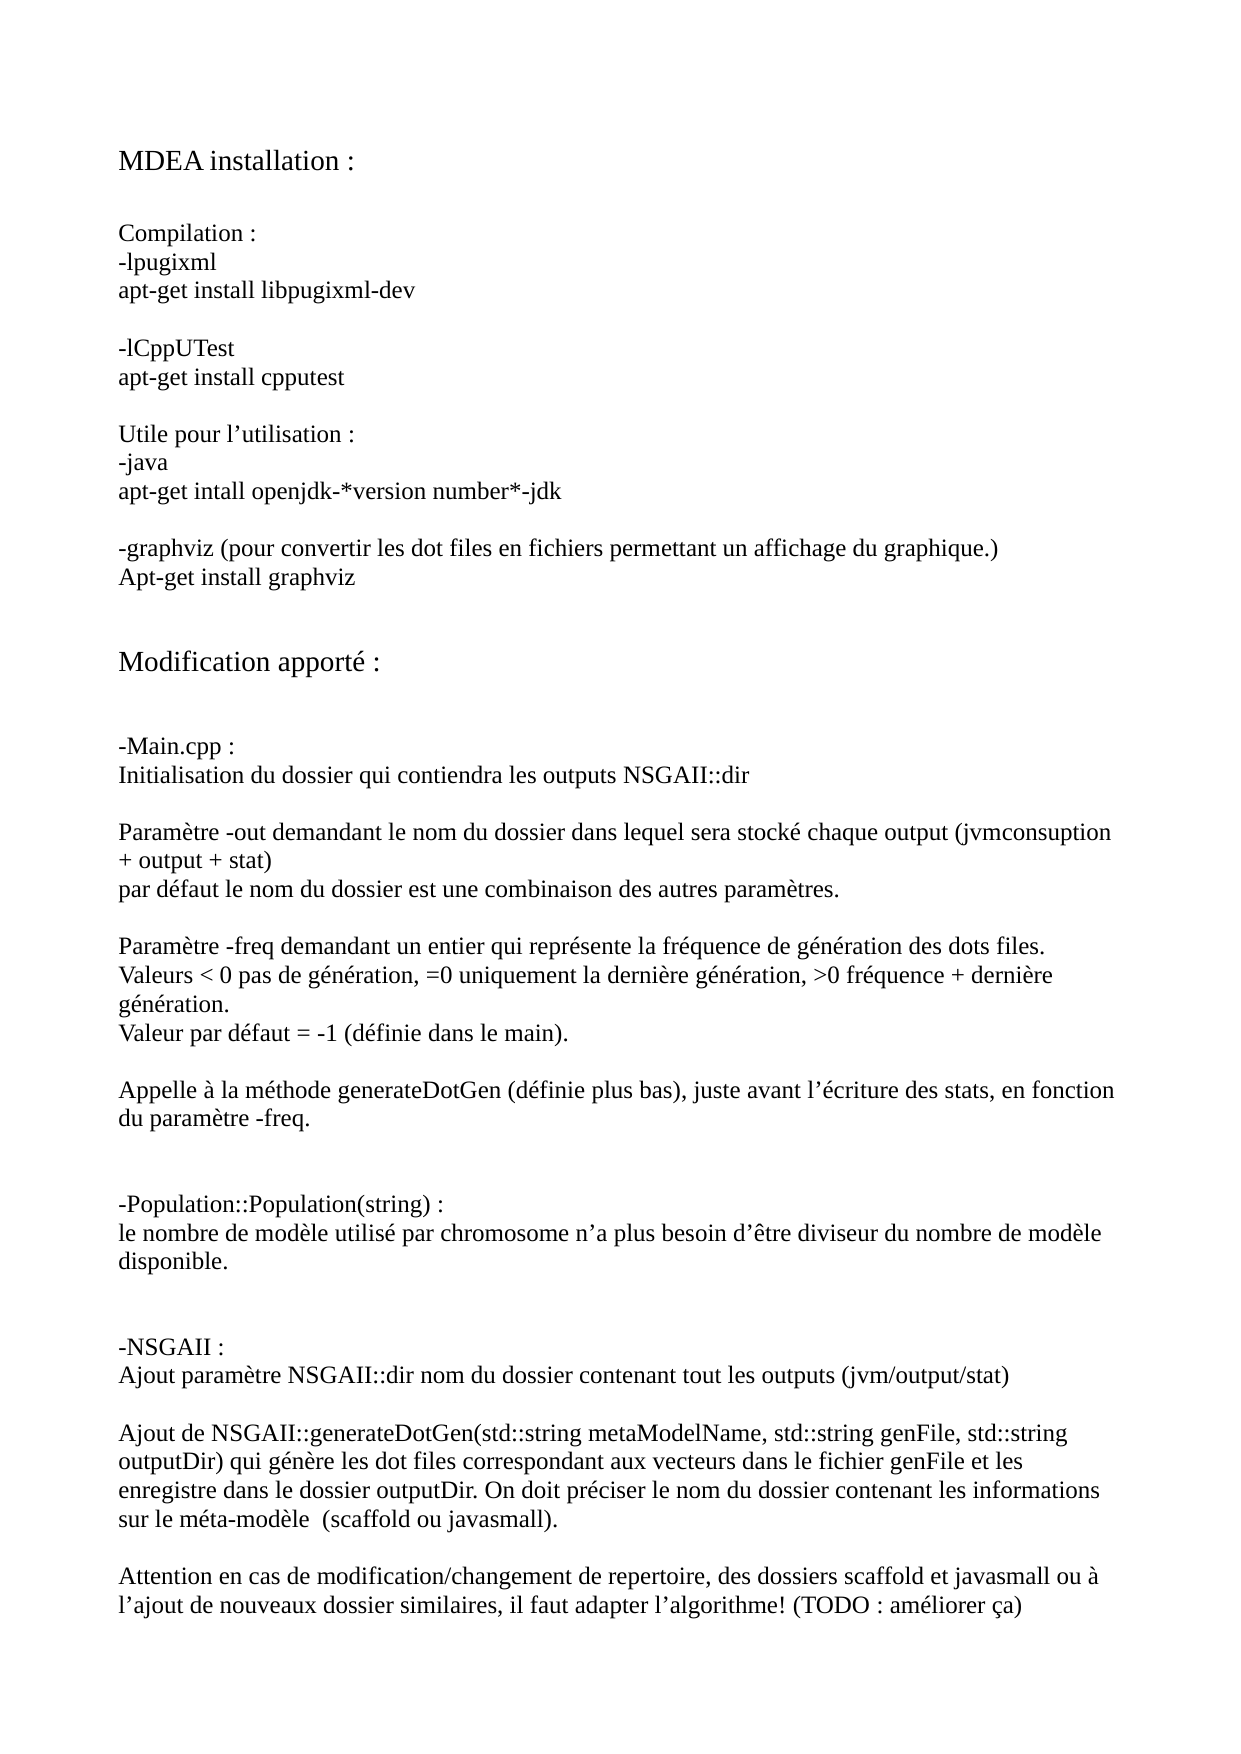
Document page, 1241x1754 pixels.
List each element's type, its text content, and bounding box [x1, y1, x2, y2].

text apt-get install libpugixml-dev [118, 275, 1122, 304]
text Paramètre -freq demandant un entier qui représente la fréquence de génération des dots files. [118, 931, 1122, 960]
text apt-get intall openjdk-*version number*-jdk [118, 476, 1122, 505]
text Paramètre -out demandant le nom du dossier dans lequel sera stocké chaque output (jvmconsuption + output + stat) [118, 817, 1122, 874]
text Appelle à la méthode generateDotGen (définie plus bas), juste avant l’écriture des stats, en fonction du paramètre -freq. [118, 1075, 1122, 1132]
text Initialisation du dossier qui contiendra les outputs NSGAII::dir [118, 760, 1122, 788]
text Utile pour l’utilisation : [118, 419, 1122, 447]
text Ajout de NSGAII::generateDotGen(std::string metaModelName, std::string genFile, std::string outputDir) qui génère les dot files correspondant aux vecteurs dans le fichier genFile et les enregistre dans le dossier outputDir. On doit préciser le nom du dossier contenant les informations sur le méta-modèle (scaffold ou javasmall). [118, 1418, 1122, 1533]
text -lpugixml [118, 247, 1122, 275]
text -graphviz (pour convertir les dot files en fichiers permettant un affichage du graphique.) [118, 533, 1122, 562]
text Apt-get install graphviz [118, 562, 1122, 591]
text le nombre de modèle utilisé par chromosome n’a plus besoin d’être diviseur du nombre de modèle disponible. [118, 1218, 1122, 1275]
text Valeurs < 0 pas de génération, =0 uniquement la dernière génération, >0 fréquence + dernière génération. [118, 960, 1122, 1018]
text -java [118, 447, 1122, 476]
text Ajout paramètre NSGAII::dir nom du dossier contenant tout les outputs (jvm/output/stat) [118, 1361, 1122, 1389]
text -lCppUTest [118, 333, 1122, 362]
subtitle Modification apporté : [118, 644, 1122, 678]
text apt-get install cpputest [118, 362, 1122, 390]
subtitle MDEA installation : [118, 143, 1122, 177]
text par défaut le nom du dossier est une combinaison des autres paramètres. [118, 874, 1122, 903]
text -NSGAII : [118, 1332, 1122, 1361]
text Attention en cas de modification/changement de repertoire, des dossiers scaffold et javasmall ou à l’ajout de nouveaux dossier similaires, il faut adapter l’algorithme! (TODO : améliorer ça) [118, 1561, 1122, 1618]
text Valeur par défaut = -1 (définie dans le main). [118, 1018, 1122, 1046]
text -Population::Population(string) : [118, 1189, 1122, 1218]
text -Main.cpp : [118, 731, 1122, 760]
text Compilation : [118, 218, 1122, 247]
